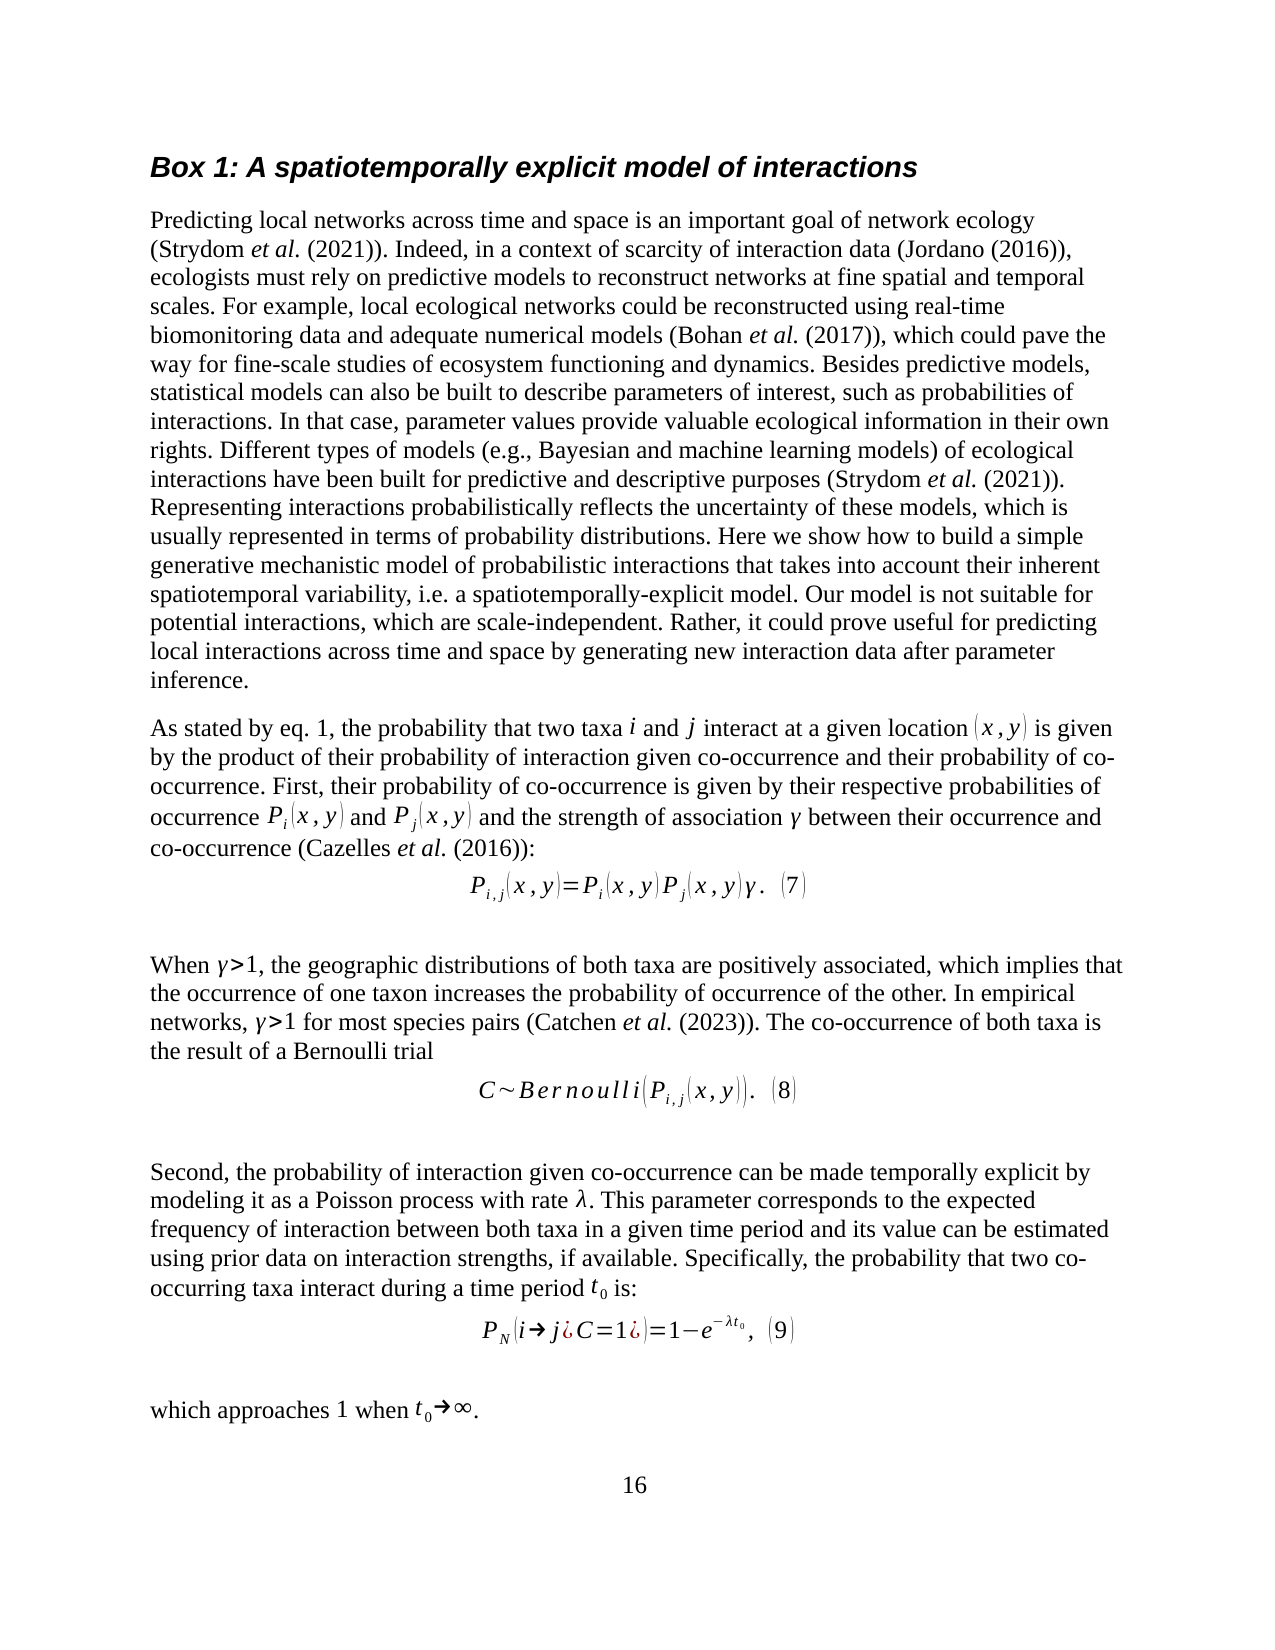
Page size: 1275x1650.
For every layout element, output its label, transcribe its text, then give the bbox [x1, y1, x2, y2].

text which approaches when . [150, 1394, 1125, 1425]
text Second, the probability of interaction given co-occurrence can be made temporally explicit by modeling it as a Poisson process with rate . This parameter corresponds to the expected frequency of interaction between both taxa in a given time period and its value can be estimated using prior data on interaction strengths, if available. Specifically, the probability that two co-occurring taxa interact during a time period is: [150, 1157, 1125, 1303]
text When , the geographic distributions of both taxa are positively associated, which implies that the occurrence of one taxon increases the probability of occurrence of the other. In empirical networks, for most species pairs (Catchen et al. (2023)). The co-occurrence of both taxa is the result of a Bernoulli trial [150, 950, 1125, 1065]
text Predicting local networks across time and space is an important goal of network ecology (Strydom et al. (2021)). Indeed, in a context of scarcity of interaction data (Jordano (2016)), ecologists must rely on predictive models to reconstruct networks at fine spatial and temporal scales. For example, local ecological networks could be reconstructed using real-time biomonitoring data and adequate numerical models (Bohan et al. (2017)), which could pave the way for fine-scale studies of ecosystem functioning and dynamics. Besides predictive models, statistical models can also be built to describe parameters of interest, such as probabilities of interactions. In that case, parameter values provide valuable ecological information in their own rights. Different types of models (e.g., Bayesian and machine learning models) of ecological interactions have been built for predictive and descriptive purposes (Strydom et al. (2021)). Representing interactions probabilistically reflects the uncertainty of these models, which is usually represented in terms of probability distributions. Here we show how to build a simple generative mechanistic model of probabilistic interactions that takes into account their inherent spatiotemporal variability, i.e. a spatiotemporally-explicit model. Our model is not suitable for potential interactions, which are scale-independent. Rather, it could prove useful for predicting local interactions across time and space by generating new interaction data after parameter inference. [150, 205, 1125, 694]
text As stated by eq. 1, the probability that two taxa and interact at a given location is given by the product of their probability of interaction given co-occurrence and their probability of co-occurrence. First, their probability of co-occurrence is given by their respective probabilities of occurrence and and the strength of association between their occurrence and co-occurrence (Cazelles et al. (2016)): [150, 712, 1125, 861]
subtitle Box 1: A spatiotemporally explicit model of interactions [150, 150, 1125, 183]
